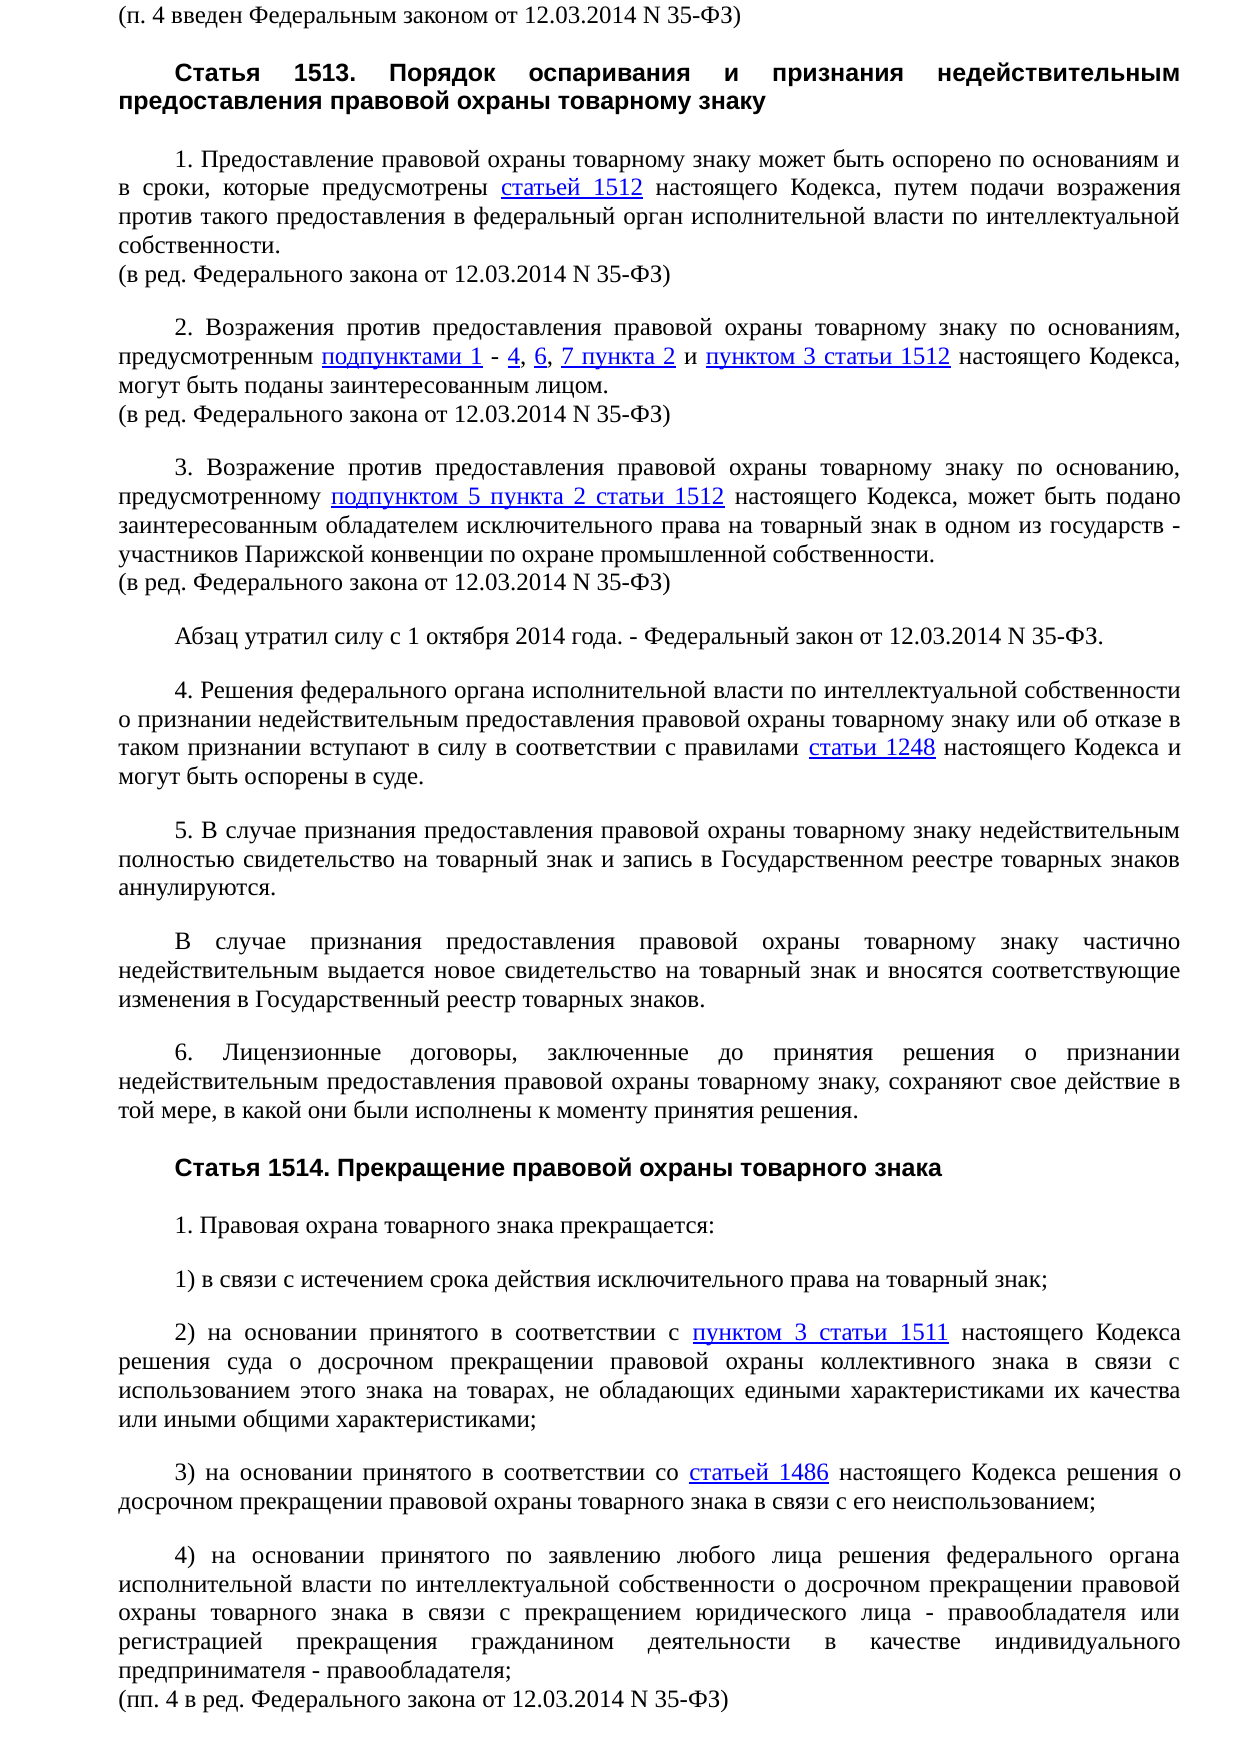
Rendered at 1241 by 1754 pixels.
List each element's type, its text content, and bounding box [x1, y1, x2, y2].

text (п. 4 введен Федеральным законом от 12.03.2014 N 35-ФЗ) [118, 0, 1181, 29]
text (в ред. Федерального закона от 12.03.2014 N 35-ФЗ) [118, 259, 1181, 287]
text (в ред. Федерального закона от 12.03.2014 N 35-ФЗ) [118, 567, 1181, 596]
text 4) на основании принятого по заявлению любого лица решения федерального органа исполнительной власти по интеллектуальной собственности о досрочном прекращении правовой охраны товарного знака в связи с прекращением юридического лица - правообладателя или регистрацией прекращения гражданином деятельности в качестве индивидуального предпринимателя - правообладателя; [118, 1540, 1181, 1684]
text 3) на основании принятого в соответствии со статьей 1486 настоящего Кодекса решения о досрочном прекращении правовой охраны товарного знака в связи с его неиспользованием; [118, 1457, 1181, 1515]
text 1. Предоставление правовой охраны товарному знаку может быть оспорено по основаниям и в сроки, которые предусмотрены статьей 1512 настоящего Кодекса, путем подачи возражения против такого предоставления в федеральный орган исполнительной власти по интеллектуальной собственности. [118, 144, 1181, 259]
text 6. Лицензионные договоры, заключенные до принятия решения о признании недействительным предоставления правовой охраны товарному знаку, сохраняют свое действие в той мере, в какой они были исполнены к моменту принятия решения. [118, 1037, 1181, 1124]
text (в ред. Федерального закона от 12.03.2014 N 35-ФЗ) [118, 399, 1181, 427]
text 2. Возражения против предоставления правовой охраны товарному знаку по основаниям, предусмотренным подпунктами 1 - 4, 6, 7 пункта 2 и пунктом 3 статьи 1512 настоящего Кодекса, могут быть поданы заинтересованным лицом. [118, 312, 1181, 399]
text 5. В случае признания предоставления правовой охраны товарному знаку недействительным полностью свидетельство на товарный знак и запись в Государственном реестре товарных знаков аннулируются. [118, 815, 1181, 901]
text 3. Возражение против предоставления правовой охраны товарному знаку по основанию, предусмотренному подпунктом 5 пункта 2 статьи 1512 настоящего Кодекса, может быть подано заинтересованным обладателем исключительного права на товарный знак в одном из государств - участников Парижской конвенции по охране промышленной собственности. [118, 452, 1181, 567]
text 1) в связи с истечением срока действия исключительного права на товарный знак; [118, 1264, 1181, 1292]
title Статья 1513. Порядок оспаривания и признания недействительным предоставления правовой охраны товарному знаку [118, 57, 1181, 115]
text 2) на основании принятого в соответствии с пунктом 3 статьи 1511 настоящего Кодекса решения суда о досрочном прекращении правовой охраны коллективного знака в связи с использованием этого знака на товарах, не обладающих едиными характеристиками их качества или иными общими характеристиками; [118, 1317, 1181, 1432]
text (пп. 4 в ред. Федерального закона от 12.03.2014 N 35-ФЗ) [118, 1684, 1181, 1712]
text 1. Правовая охрана товарного знака прекращается: [118, 1210, 1181, 1239]
title Статья 1514. Прекращение правовой охраны товарного знака [118, 1152, 1181, 1181]
text В случае признания предоставления правовой охраны товарному знаку частично недействительным выдается новое свидетельство на товарный знак и вносятся соответствующие изменения в Государственный реестр товарных знаков. [118, 926, 1181, 1012]
text Абзац утратил силу с 1 октября 2014 года. - Федеральный закон от 12.03.2014 N 35-ФЗ. [118, 621, 1181, 650]
text 4. Решения федерального органа исполнительной власти по интеллектуальной собственности о признании недействительным предоставления правовой охраны товарному знаку или об отказе в таком признании вступают в силу в соответствии с правилами статьи 1248 настоящего Кодекса и могут быть оспорены в суде. [118, 675, 1181, 790]
